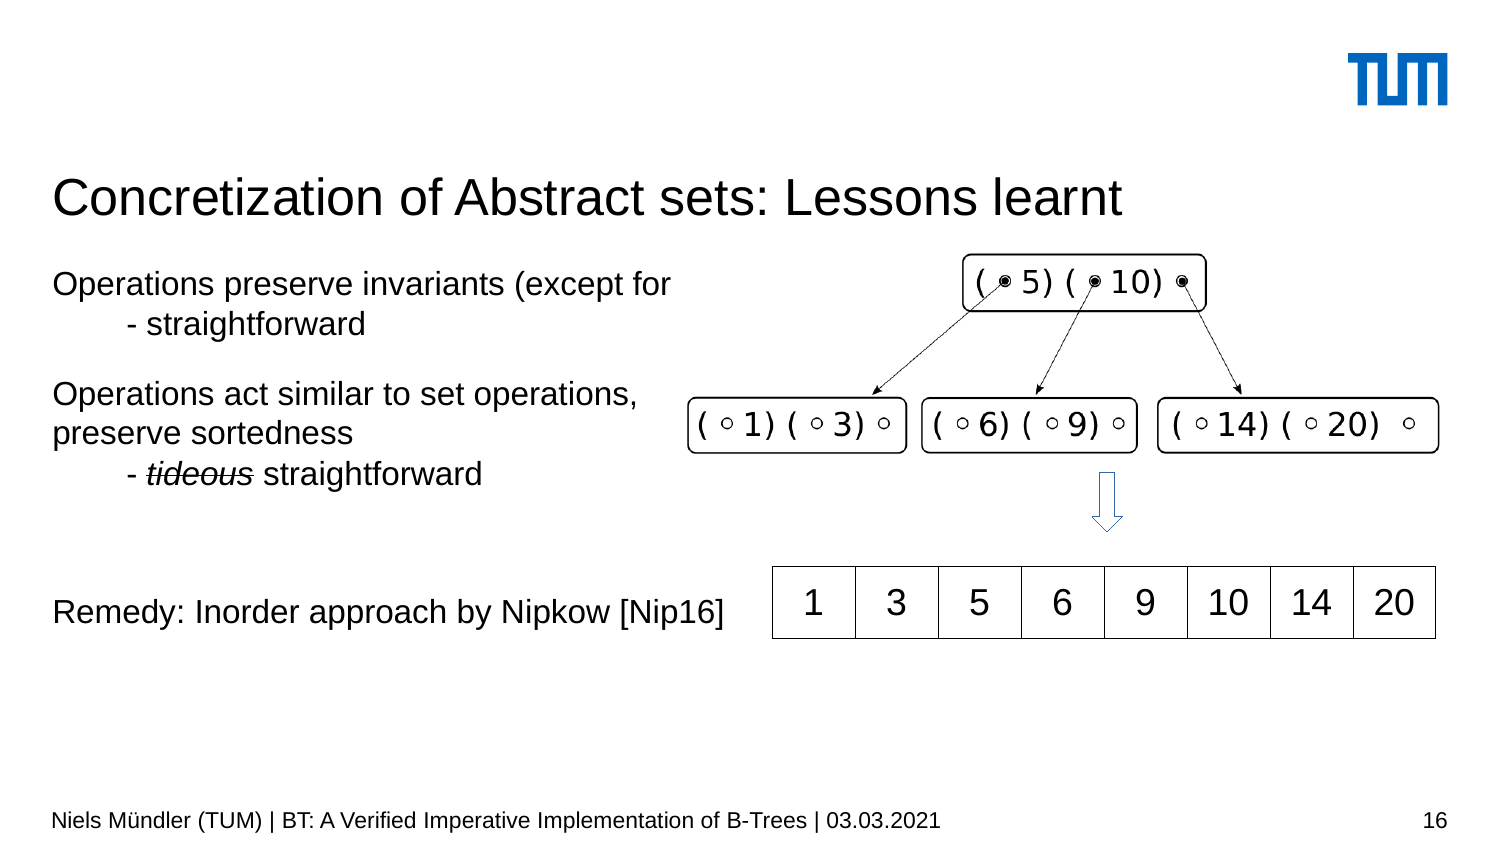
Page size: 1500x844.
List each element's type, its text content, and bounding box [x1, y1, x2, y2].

table_header 10 [1188, 567, 1270, 638]
table_header 6 [1022, 567, 1104, 638]
table_header 5 [939, 567, 1021, 638]
table_header 3 [856, 567, 938, 638]
table_header 20 [1354, 567, 1435, 638]
title Concretization of Abstract sets: Lessons learnt [52, 159, 1449, 227]
table_header 9 [1105, 567, 1187, 638]
list Operations preserve invariants (except for sortedness) - straightforward Operations act similar to set operations, preserve sortedness - tideous straightforward Remedy: Inorder approach by Nipkow [Nip16] [52, 262, 1449, 771]
table_header 14 [1271, 567, 1353, 638]
table_header 1 [773, 567, 855, 638]
picture [679, 245, 1447, 473]
